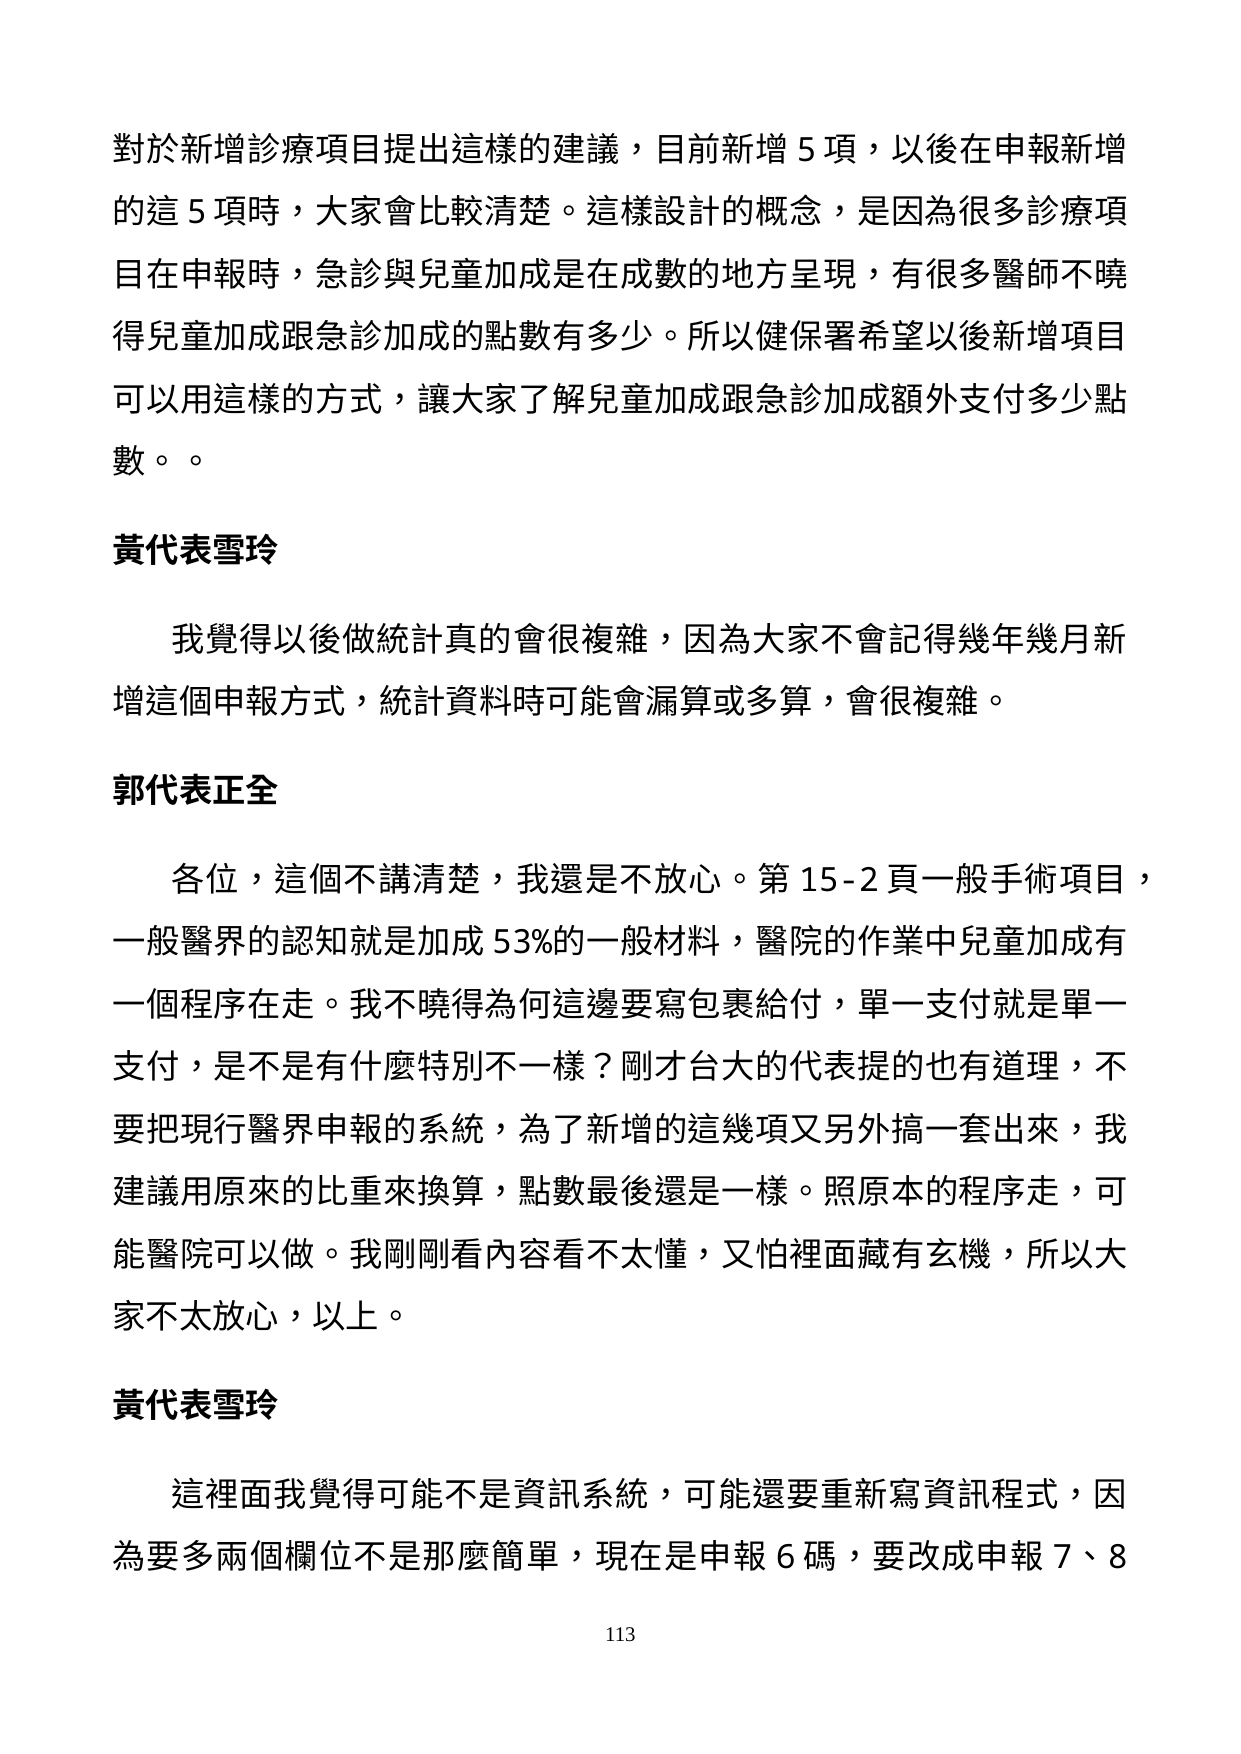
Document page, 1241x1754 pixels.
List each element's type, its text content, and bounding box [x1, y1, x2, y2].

text 對於新增診療項目提出這樣的建議，目前新增5項，以後在申報新增的這5項時，大家會比較清楚。這樣設計的概念，是因為很多診療項目在申報時，急診與兒童加成是在成數的地方呈現，有很多醫師不曉得兒童加成跟急診加成的點數有多少。所以健保署希望以後新增項目可以用這樣的方式，讓大家了解兒童加成跟急診加成額外支付多少點數。。 [112, 105, 1128, 480]
text 各位，這個不講清楚，我還是不放心。第15-2頁一般手術項目，一般醫界的認知就是加成53%的一般材料，醫院的作業中兒童加成有一個程序在走。我不曉得為何這邊要寫包裹給付，單一支付就是單一支付，是不是有什麼特別不一樣？剛才台大的代表提的也有道理，不要把現行醫界申報的系統，為了新增的這幾項又另外搞一套出來，我建議用原來的比重來換算，點數最後還是一樣。照原本的程序走，可能醫院可以做。我剛剛看內容看不太懂，又怕裡面藏有玄機，所以大家不太放心，以上。 [112, 835, 1128, 1335]
text 黃代表雪玲 [112, 1361, 1128, 1424]
text 黃代表雪玲 [112, 506, 1128, 569]
text 這裡面我覺得可能不是資訊系統，可能還要重新寫資訊程式，因為要多兩個欄位不是那麼簡單，現在是申報6碼，要改成申報7、8 [112, 1450, 1128, 1575]
text 我覺得以後做統計真的會很複雜，因為大家不會記得幾年幾月新增這個申報方式，統計資料時可能會漏算或多算，會很複雜。 [112, 595, 1128, 720]
text 郭代表正全 [112, 746, 1128, 809]
